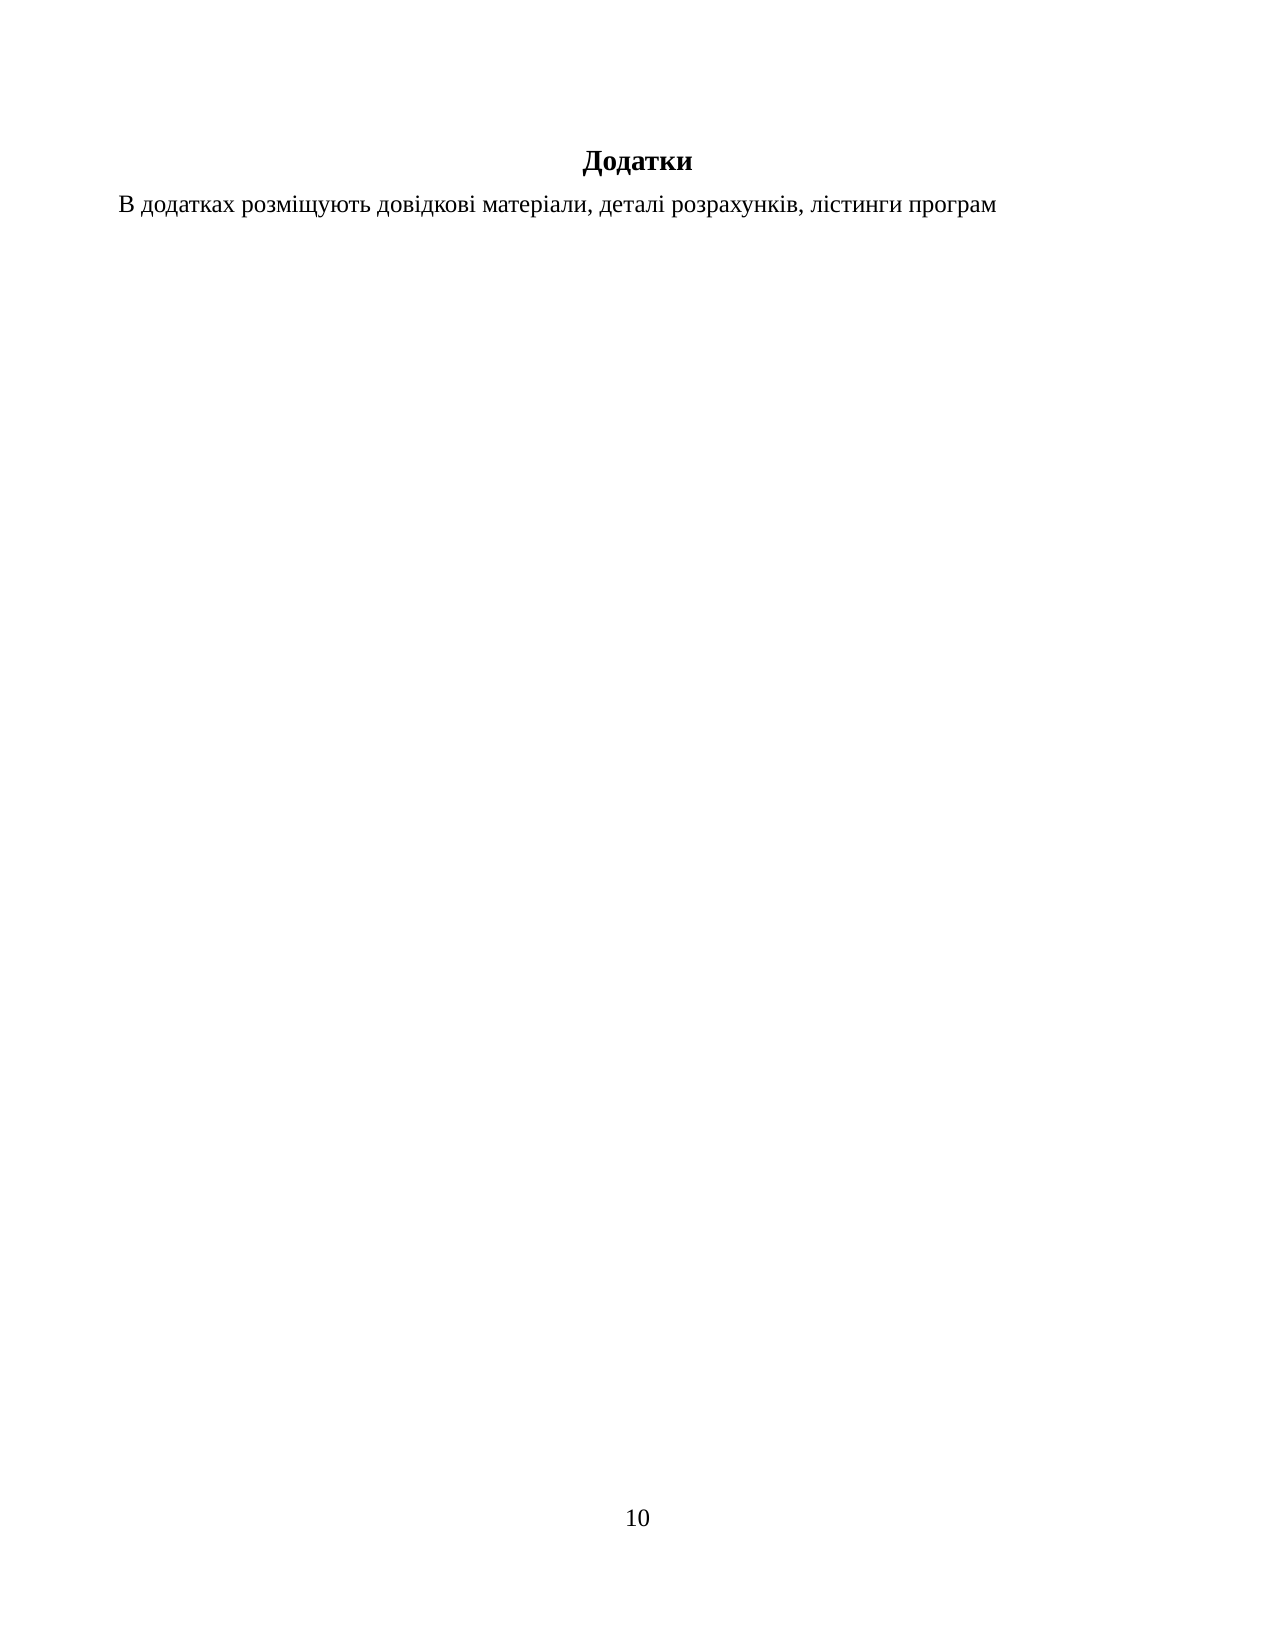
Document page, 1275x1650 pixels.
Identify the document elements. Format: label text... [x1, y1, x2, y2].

text В додатках розміщують довідкові матеріали, деталі розрахунків, лістинги програм [118, 189, 1157, 218]
subtitle Додатки [118, 143, 1157, 177]
